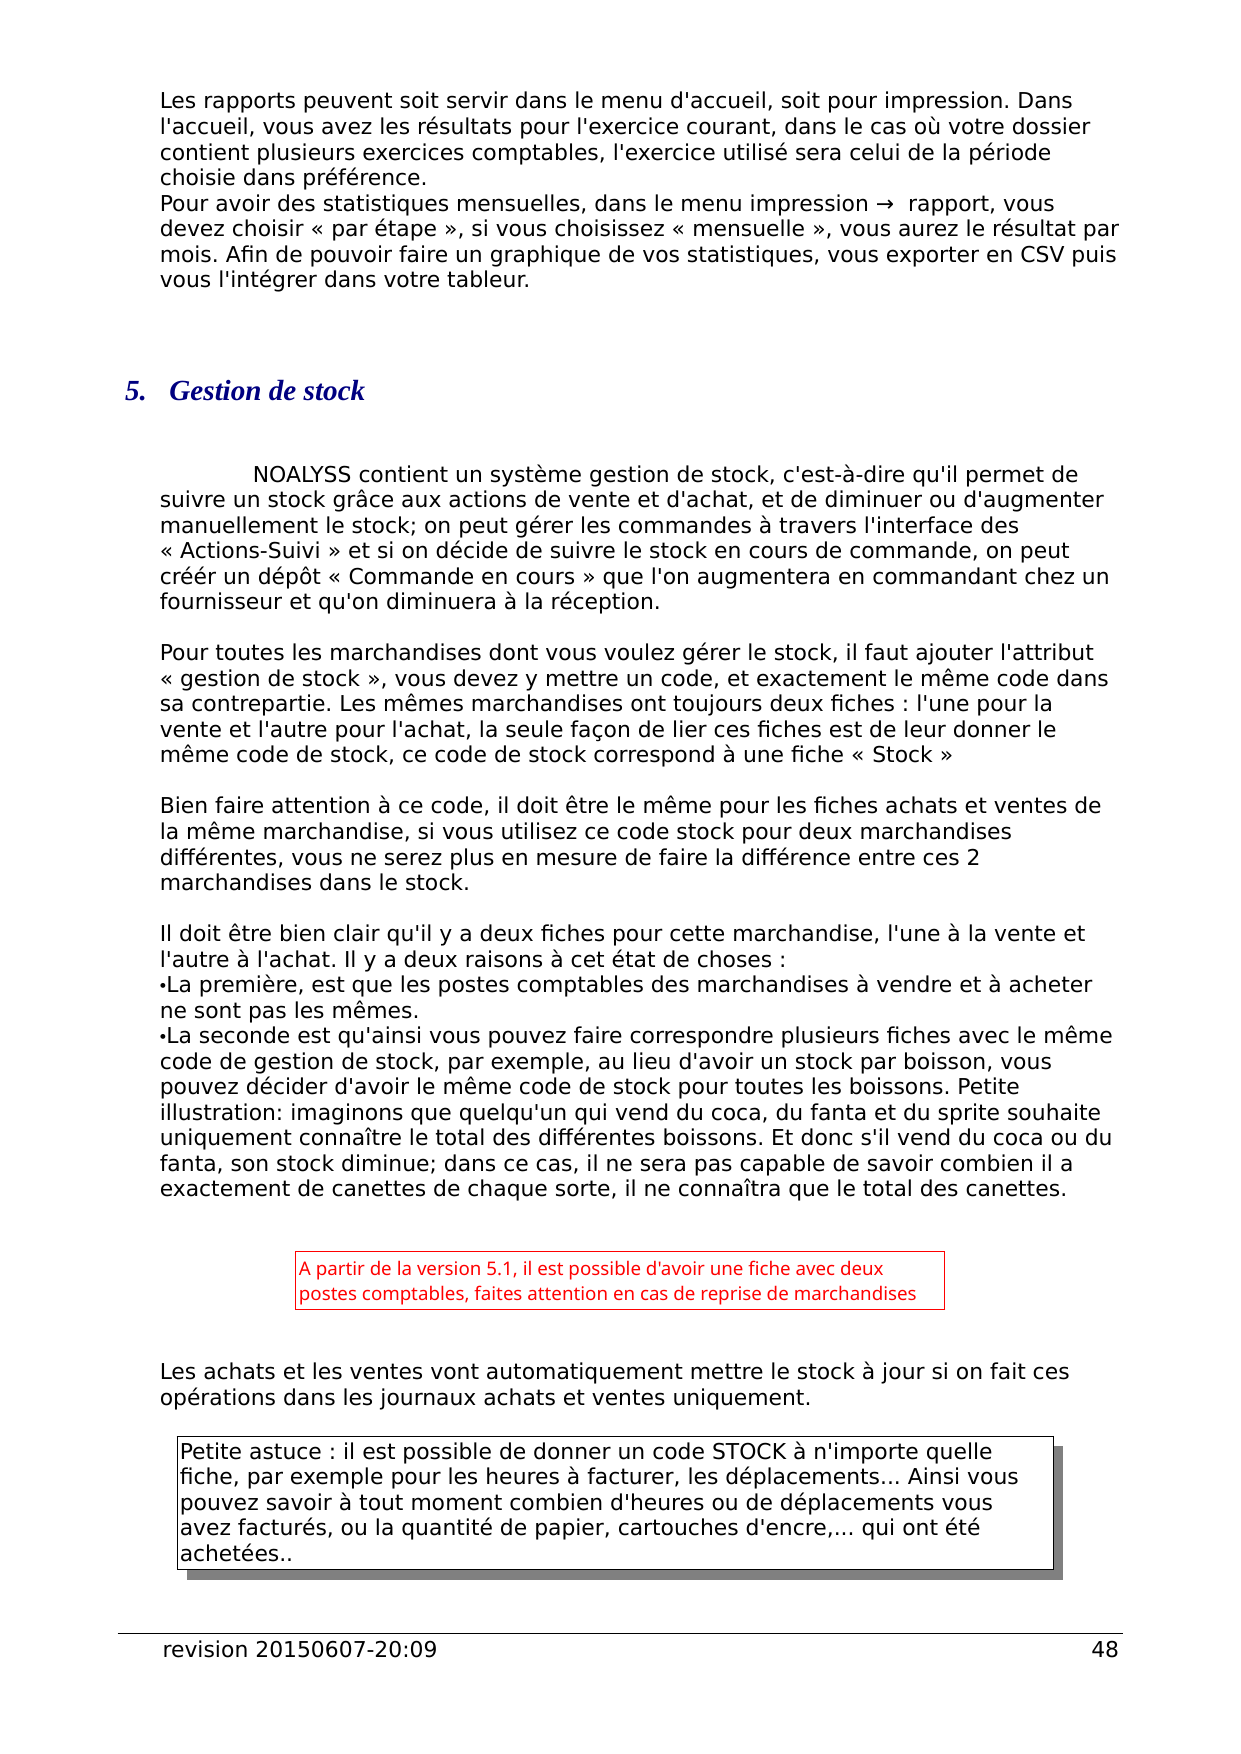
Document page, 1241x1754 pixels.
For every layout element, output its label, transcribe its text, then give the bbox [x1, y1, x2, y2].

text Il doit être bien clair qu'il y a deux fiches pour cette marchandise, l'une à la vente et l'autre à l'achat. Il y a deux raisons à cet état de choses : [159, 921, 1123, 972]
text Pour toutes les marchandises dont vous voulez gérer le stock, il faut ajouter l'attribut « gestion de stock », vous devez y mettre un code, et exactement le même code dans sa contrepartie. Les mêmes marchandises ont toujours deux fiches : l'une pour la vente et l'autre pour l'achat, la seule façon de lier ces fiches est de leur donner le même code de stock, ce code de stock correspond à une fiche « Stock » [159, 640, 1123, 768]
list La première, est que les postes comptables des marchandises à vendre et à acheter ne sont pas les mêmes. [159, 972, 1123, 1023]
subtitle Gestion de stock [117, 373, 1123, 407]
text Pour avoir des statistiques mensuelles, dans le menu impression → rapport, vous devez choisir « par étape », si vous choisissez « mensuelle », vous aurez le résultat par mois. Afin de pouvoir faire un graphique de vos statistiques, vous exporter en CSV puis vous l'intégrer dans votre tableur. [159, 191, 1123, 293]
list La seconde est qu'ainsi vous pouvez faire correspondre plusieurs fiches avec le même code de gestion de stock, par exemple, au lieu d'avoir un stock par boisson, vous pouvez décider d'avoir le même code de stock pour toutes les boissons. Petite illustration: imaginons que quelqu'un qui vend du coca, du fanta et du sprite souhaite uniquement connaître le total des différentes boissons. Et donc s'il vend du coca ou du fanta, son stock diminue; dans ce cas, il ne sera pas capable de savoir combien il a exactement de canettes de chaque sorte, il ne connaîtra que le total des canettes. [159, 1023, 1123, 1202]
text Petite astuce : il est possible de donner un code STOCK à n'importe quelle fiche, par exemple pour les heures à facturer, les déplacements... Ainsi vous pouvez savoir à tout moment combien d'heures ou de déplacements vous avez facturés, ou la quantité de papier, cartouches d'encre,... qui ont été achetées.. [178, 1437, 1053, 1569]
text Les achats et les ventes vont automatiquement mettre le stock à jour si on fait ces opérations dans les journaux achats et ventes uniquement. [159, 1359, 1123, 1410]
text Bien faire attention à ce code, il doit être le même pour les fiches achats et ventes de la même marchandise, si vous utilisez ce code stock pour deux marchandises différentes, vous ne serez plus en mesure de faire la différence entre ces 2 marchandises dans le stock. [159, 793, 1123, 896]
text Les rapports peuvent soit servir dans le menu d'accueil, soit pour impression. Dans l'accueil, vous avez les résultats pour l'exercice courant, dans le cas où votre dossier contient plusieurs exercices comptables, l'exercice utilisé sera celui de la période choisie dans préférence. [159, 88, 1123, 191]
text A partir de la version 5.1, il est possible d'avoir une fiche avec deux postes comptables, faites attention en cas de reprise de marchandises [296, 1252, 944, 1309]
text NOALYSS contient un système gestion de stock, c'est-à-dire qu'il permet de suivre un stock grâce aux actions de vente et d'achat, et de diminuer ou d'augmenter manuellement le stock; on peut gérer les commandes à travers l'interface des « Actions-Suivi » et si on décide de suivre le stock en cours de commande, on peut créér un dépôt « Commande en cours » que l'on augmentera en commandant chez un fournisseur et qu'on diminuera à la réception. [159, 462, 1123, 615]
